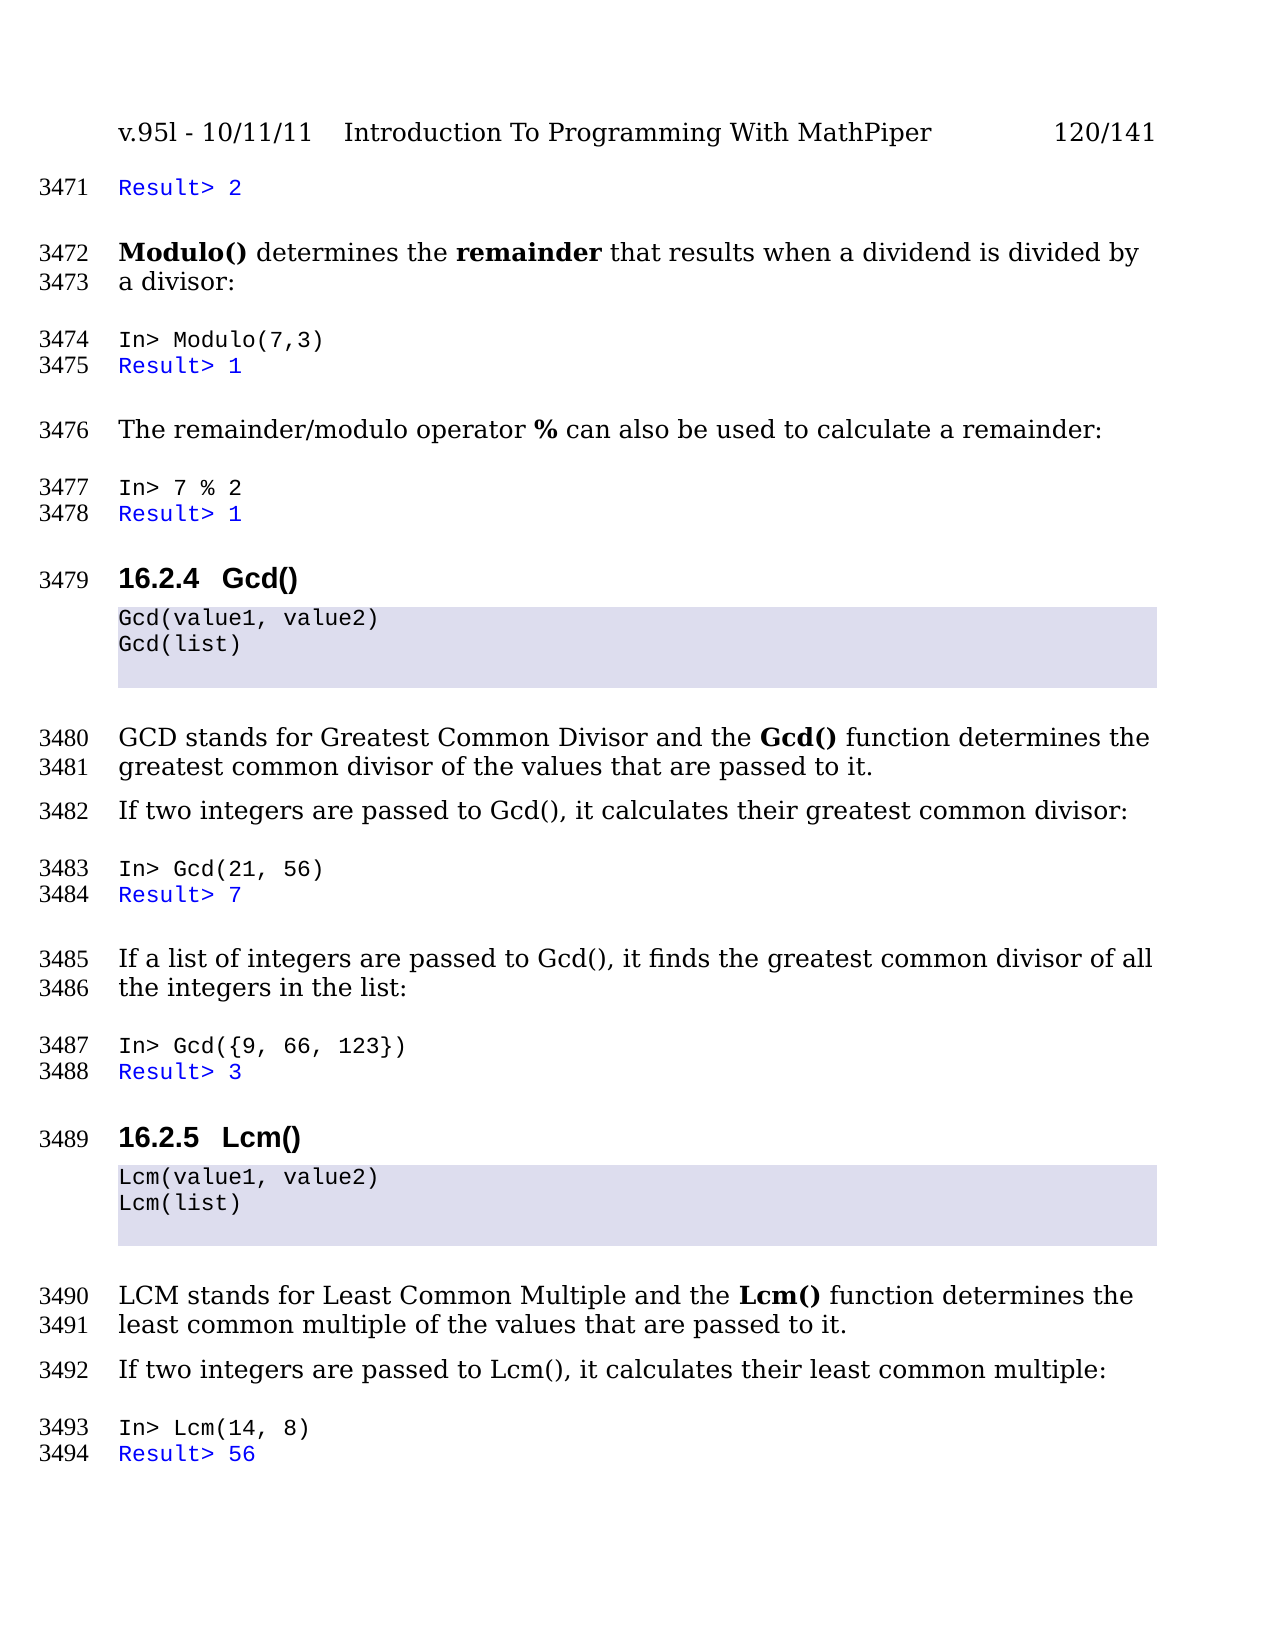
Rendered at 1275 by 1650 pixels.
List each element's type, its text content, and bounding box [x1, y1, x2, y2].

text Result> 1 [118, 502, 1157, 528]
text Result> 7 [118, 883, 1157, 909]
text If two integers are passed to Lcm(), it calculates their least common multiple: [118, 1355, 1157, 1384]
subtitle Lcm() [118, 1119, 1157, 1153]
text In> Modulo(7,3) [118, 328, 1157, 354]
text LCM stands for Least Common Multiple and the Lcm() function determines the least common multiple of the values that are passed to it. [118, 1281, 1157, 1340]
subtitle Gcd() [118, 561, 1157, 595]
text Result> 56 [118, 1442, 1157, 1468]
text If a list of integers are passed to Gcd(), it finds the greatest common divisor of all the integers in the list: [118, 944, 1157, 1003]
table_header Gcd(value1, value2) Gcd(list) [118, 607, 1157, 688]
text GCD stands for Greatest Common Divisor and the Gcd() function determines the greatest common divisor of the values that are passed to it. [118, 723, 1157, 781]
text In> Gcd({9, 66, 123}) [118, 1035, 1157, 1061]
text In> 7 % 2 [118, 476, 1157, 502]
text Result> 1 [118, 354, 1157, 380]
text In> Gcd(21, 56) [118, 858, 1157, 883]
table_header Lcm(value1, value2) Lcm(list) [118, 1165, 1157, 1246]
text Result> 2 [118, 177, 1157, 203]
text If two integers are passed to Gcd(), it calculates their greatest common divisor: [118, 796, 1157, 826]
text Modulo() determines the remainder that results when a dividend is divided by a divisor: [118, 238, 1157, 296]
text In> Lcm(14, 8) [118, 1416, 1157, 1442]
text Result> 3 [118, 1061, 1157, 1087]
text The remainder/modulo operator % can also be used to calculate a remainder: [118, 415, 1157, 444]
